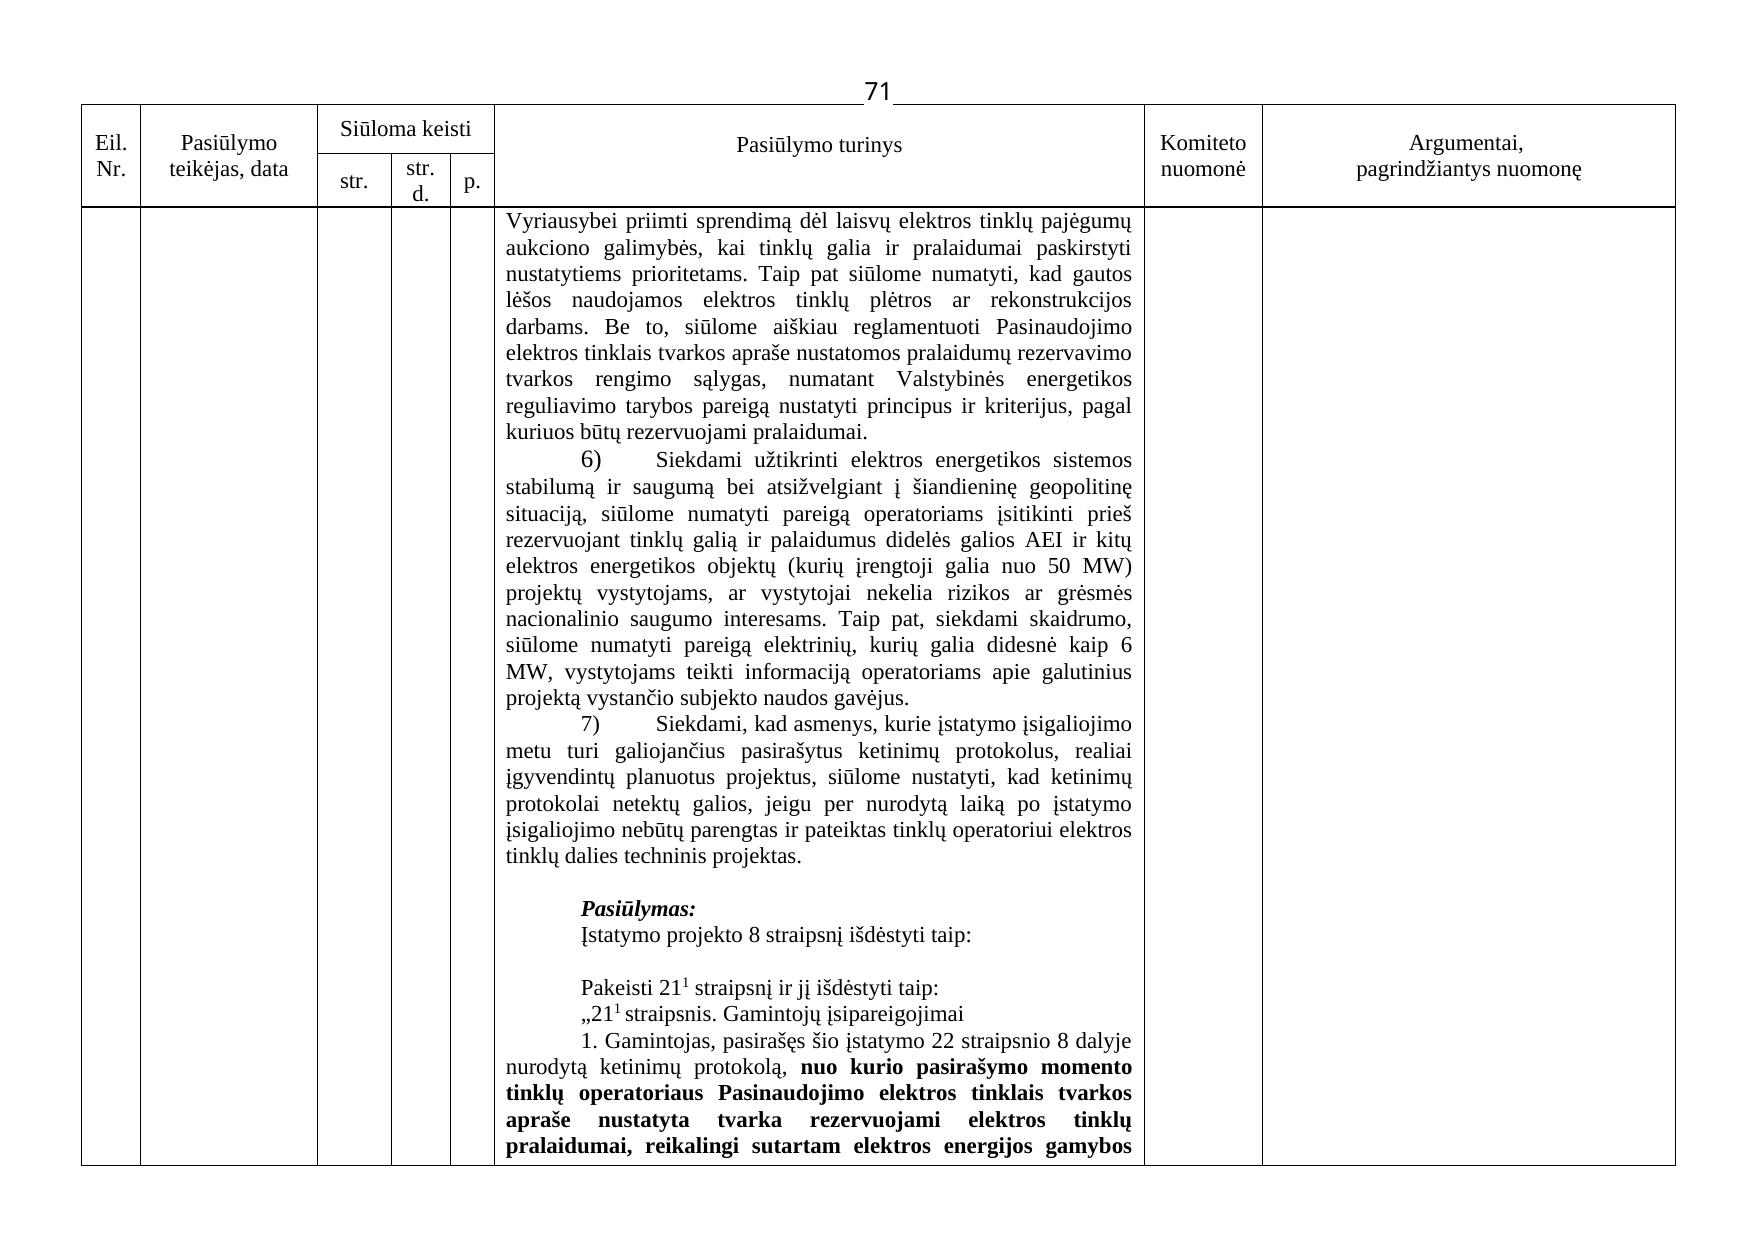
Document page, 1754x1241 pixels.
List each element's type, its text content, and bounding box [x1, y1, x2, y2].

table_cell [318, 208, 391, 1165]
table_header Eil. Nr. [82, 105, 140, 206]
table_cell [1263, 208, 1675, 1165]
table_cell [141, 208, 317, 1165]
table_header Pasiūlymo turinys [495, 105, 1144, 206]
table_header Siūloma keisti [318, 105, 494, 153]
table_cell str. [318, 154, 391, 206]
table_cell [82, 208, 140, 1165]
table_cell p. [451, 154, 494, 206]
table_header Argumentai, pagrindžiantys nuomonę [1263, 105, 1675, 206]
table_cell Vyriausybei priimti sprendimą dėl laisvų elektros tinklų pajėgumų aukciono galimybės, kai tinklų galia ir pralaidumai paskirstyti nustatytiems prioritetams. Taip pat siūlome numatyti, kad gautos lėšos naudojamos elektros tinklų plėtros ar rekonstrukcijos darbams. Be to, siūlome aiškiau reglamentuoti Pasinaudojimo elektros tinklais tvarkos apraše nustatomos pralaidumų rezervavimo tvarkos rengimo sąlygas, numatant Valstybinės energetikos reguliavimo tarybos pareigą nustatyti principus ir kriterijus, pagal kuriuos būtų rezervuojami pralaidumai. Siekdami užtikrinti elektros energetikos sistemos stabilumą ir saugumą bei atsižvelgiant į šiandieninę geopolitinę situaciją, siūlome numatyti pareigą operatoriams įsitikinti prieš rezervuojant tinklų galią ir palaidumus didelės galios AEI ir kitų elektros energetikos objektų (kurių įrengtoji galia nuo 50 MW) projektų vystytojams, ar vystytojai nekelia rizikos ar grėsmės nacionalinio saugumo interesams. Taip pat, siekdami skaidrumo, siūlome numatyti pareigą elektrinių, kurių galia didesnė kaip 6 MW, vystytojams teikti informaciją operatoriams apie galutinius projektą vystančio subjekto naudos gavėjus. Siekdami, kad asmenys, kurie įstatymo įsigaliojimo metu turi galiojančius pasirašytus ketinimų protokolus, realiai įgyvendintų planuotus projektus, siūlome nustatyti, kad ketinimų protokolai netektų galios, jeigu per nurodytą laiką po įstatymo įsigaliojimo nebūtų parengtas ir pateiktas tinklų operatoriui elektros tinklų dalies techninis projektas. Pasiūlymas: Įstatymo projekto 8 straipsnį išdėstyti taip: Pakeisti 211 straipsnį ir jį išdėstyti taip: „211 straipsnis. Gamintojų įsipareigojimai 1. Gamintojas, pasirašęs šio įstatymo 22 straipsnio 8 dalyje nurodytą ketinimų protokolą, nuo kurio pasirašymo momento tinklų operatoriaus Pasinaudojimo elektros tinklais tvarkos apraše nustatyta tvarka rezervuojami elektros tinklų pralaidumai, reikalingi sutartam elektros energijos gamybos [495, 208, 1144, 1165]
table_cell [1145, 208, 1262, 1165]
table_cell [392, 208, 450, 1165]
table_cell str. d. [392, 154, 450, 206]
table_header Pasiūlymo teikėjas, data [141, 105, 317, 206]
table_header Komiteto nuomonė [1145, 105, 1262, 206]
table_cell [451, 208, 494, 1165]
